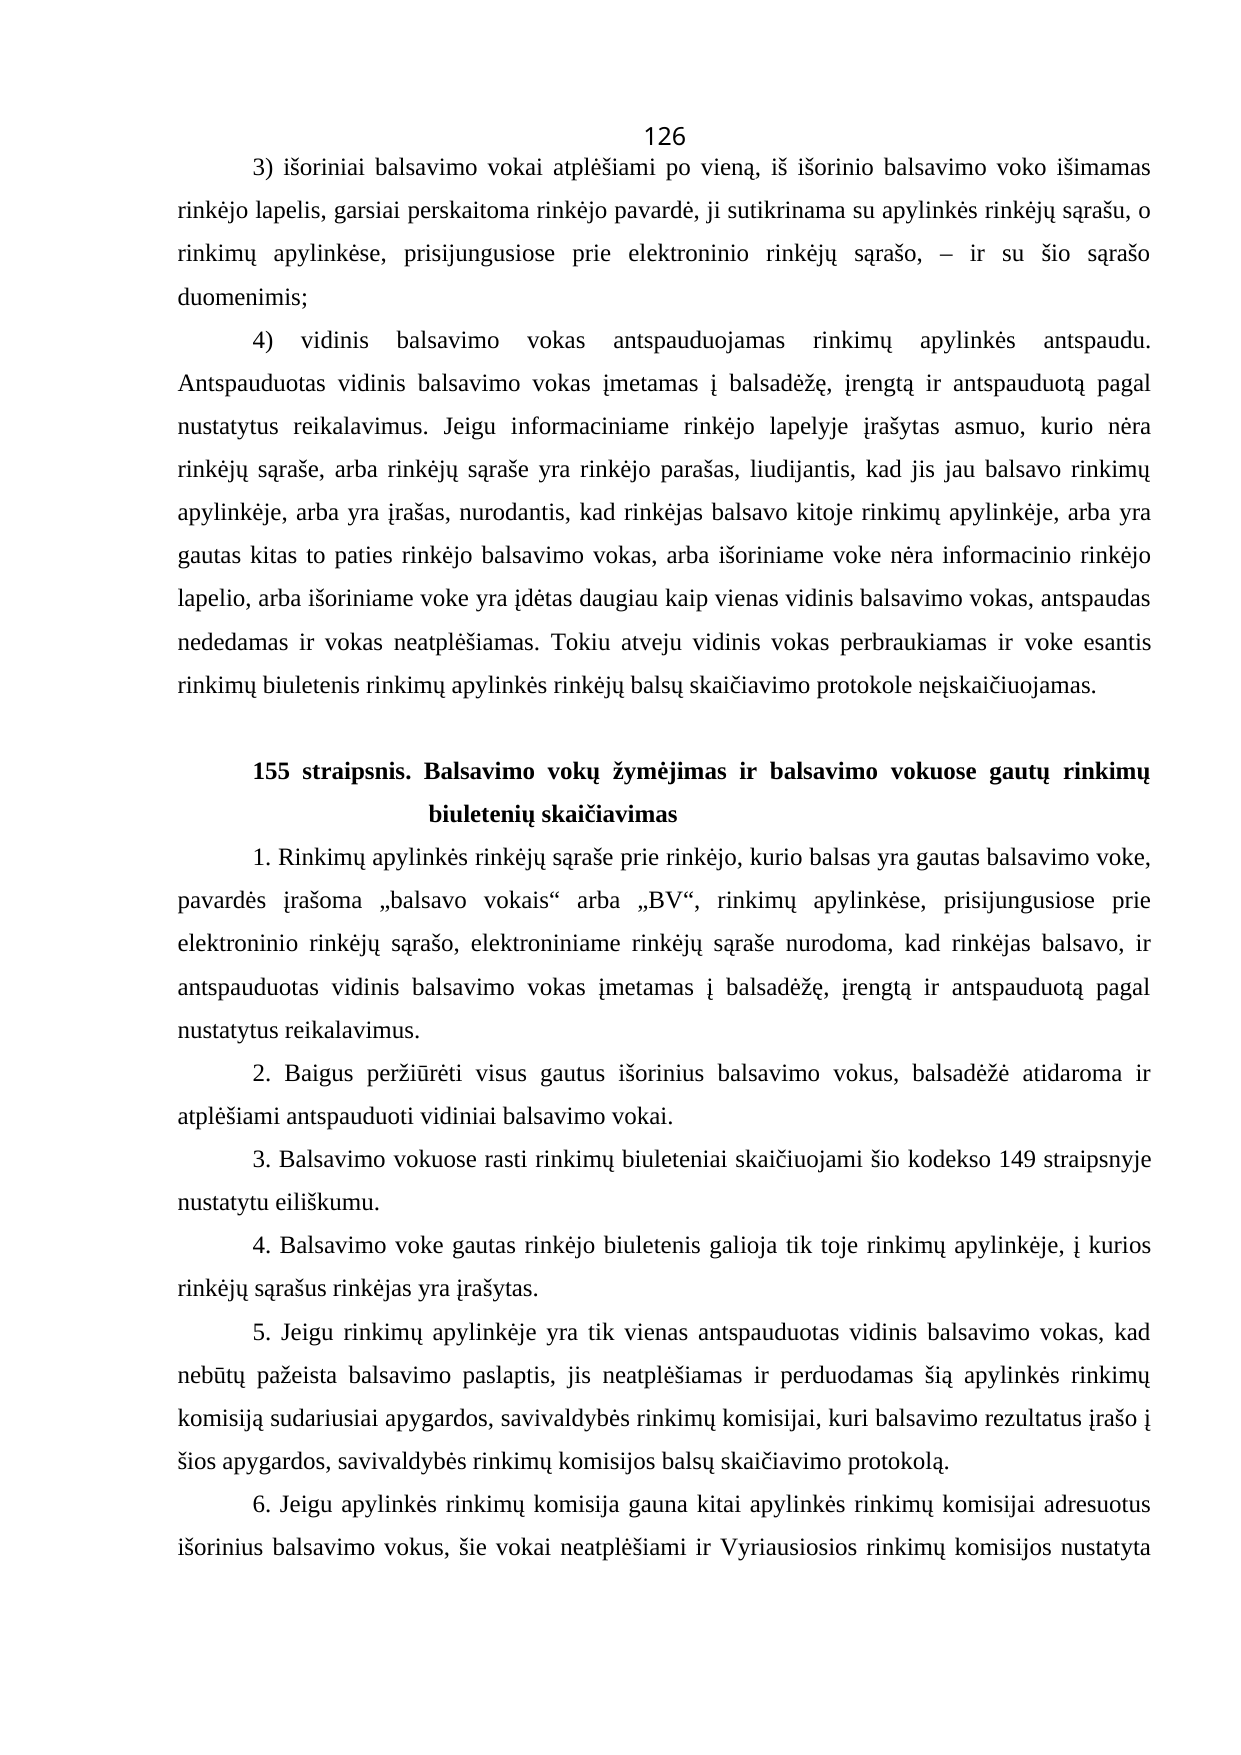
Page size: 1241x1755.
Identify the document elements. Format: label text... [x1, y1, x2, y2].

text 2. Baigus peržiūrėti visus gautus išorinius balsavimo vokus, balsadėžė atidaroma ir atplėšiami antspauduoti vidiniai balsavimo vokai. [177, 1058, 1152, 1130]
text 3) išoriniai balsavimo vokai atplėšiami po vieną, iš išorinio balsavimo voko išimamas rinkėjo lapelis, garsiai perskaitoma rinkėjo pavardė, ji sutikrinama su apylinkės rinkėjų sąrašu, o rinkimų apylinkėse, prisijungusiose prie elektroninio rinkėjų sąrašo, – ir su šio sąrašo duomenimis; [177, 152, 1152, 310]
text 3. Balsavimo vokuose rasti rinkimų biuleteniai skaičiuojami šio kodekso 149 straipsnyje nustatytu eiliškumu. [177, 1144, 1152, 1216]
text 5. Jeigu rinkimų apylinkėje yra tik vienas antspauduotas vidinis balsavimo vokas, kad nebūtų pažeista balsavimo paslaptis, jis neatplėšiamas ir perduodamas šią apylinkės rinkimų komisiją sudariusiai apygardos, savivaldybės rinkimų komisijai, kuri balsavimo rezultatus įrašo į šios apygardos, savivaldybės rinkimų komisijos balsų skaičiavimo protokolą. [177, 1317, 1152, 1475]
text 4. Balsavimo voke gautas rinkėjo biuletenis galioja tik toje rinkimų apylinkėje, į kurios rinkėjų sąrašus rinkėjas yra įrašytas. [177, 1230, 1152, 1302]
text 155 straipsnis. Balsavimo vokų žymėjimas ir balsavimo vokuose gautų rinkimų biuletenių skaičiavimas [252, 756, 1152, 828]
text 1. Rinkimų apylinkės rinkėjų sąraše prie rinkėjo, kurio balsas yra gautas balsavimo voke, pavardės įrašoma „balsavo vokais“ arba „BV“, rinkimų apylinkėse, prisijungusiose prie elektroninio rinkėjų sąrašo, elektroniniame rinkėjų sąraše nurodoma, kad rinkėjas balsavo, ir antspauduotas vidinis balsavimo vokas įmetamas į balsadėžę, įrengtą ir antspauduotą pagal nustatytus reikalavimus. [177, 842, 1152, 1043]
text 6. Jeigu apylinkės rinkimų komisija gauna kitai apylinkės rinkimų komisijai adresuotus išorinius balsavimo vokus, šie vokai neatplėšiami ir Vyriausiosios rinkimų komisijos nustatyta [177, 1489, 1152, 1561]
text 4) vidinis balsavimo vokas antspauduojamas rinkimų apylinkės antspaudu. Antspauduotas vidinis balsavimo vokas įmetamas į balsadėžę, įrengtą ir antspauduotą pagal nustatytus reikalavimus. Jeigu informaciniame rinkėjo lapelyje įrašytas asmuo, kurio nėra rinkėjų sąraše, arba rinkėjų sąraše yra rinkėjo parašas, liudijantis, kad jis jau balsavo rinkimų apylinkėje, arba yra įrašas, nurodantis, kad rinkėjas balsavo kitoje rinkimų apylinkėje, arba yra gautas kitas to paties rinkėjo balsavimo vokas, arba išoriniame voke nėra informacinio rinkėjo lapelio, arba išoriniame voke yra įdėtas daugiau kaip vienas vidinis balsavimo vokas, antspaudas nededamas ir vokas neatplėšiamas. Tokiu atveju vidinis vokas perbraukiamas ir voke esantis rinkimų biuletenis rinkimų apylinkės rinkėjų balsų skaičiavimo protokole neįskaičiuojamas. [177, 325, 1152, 698]
